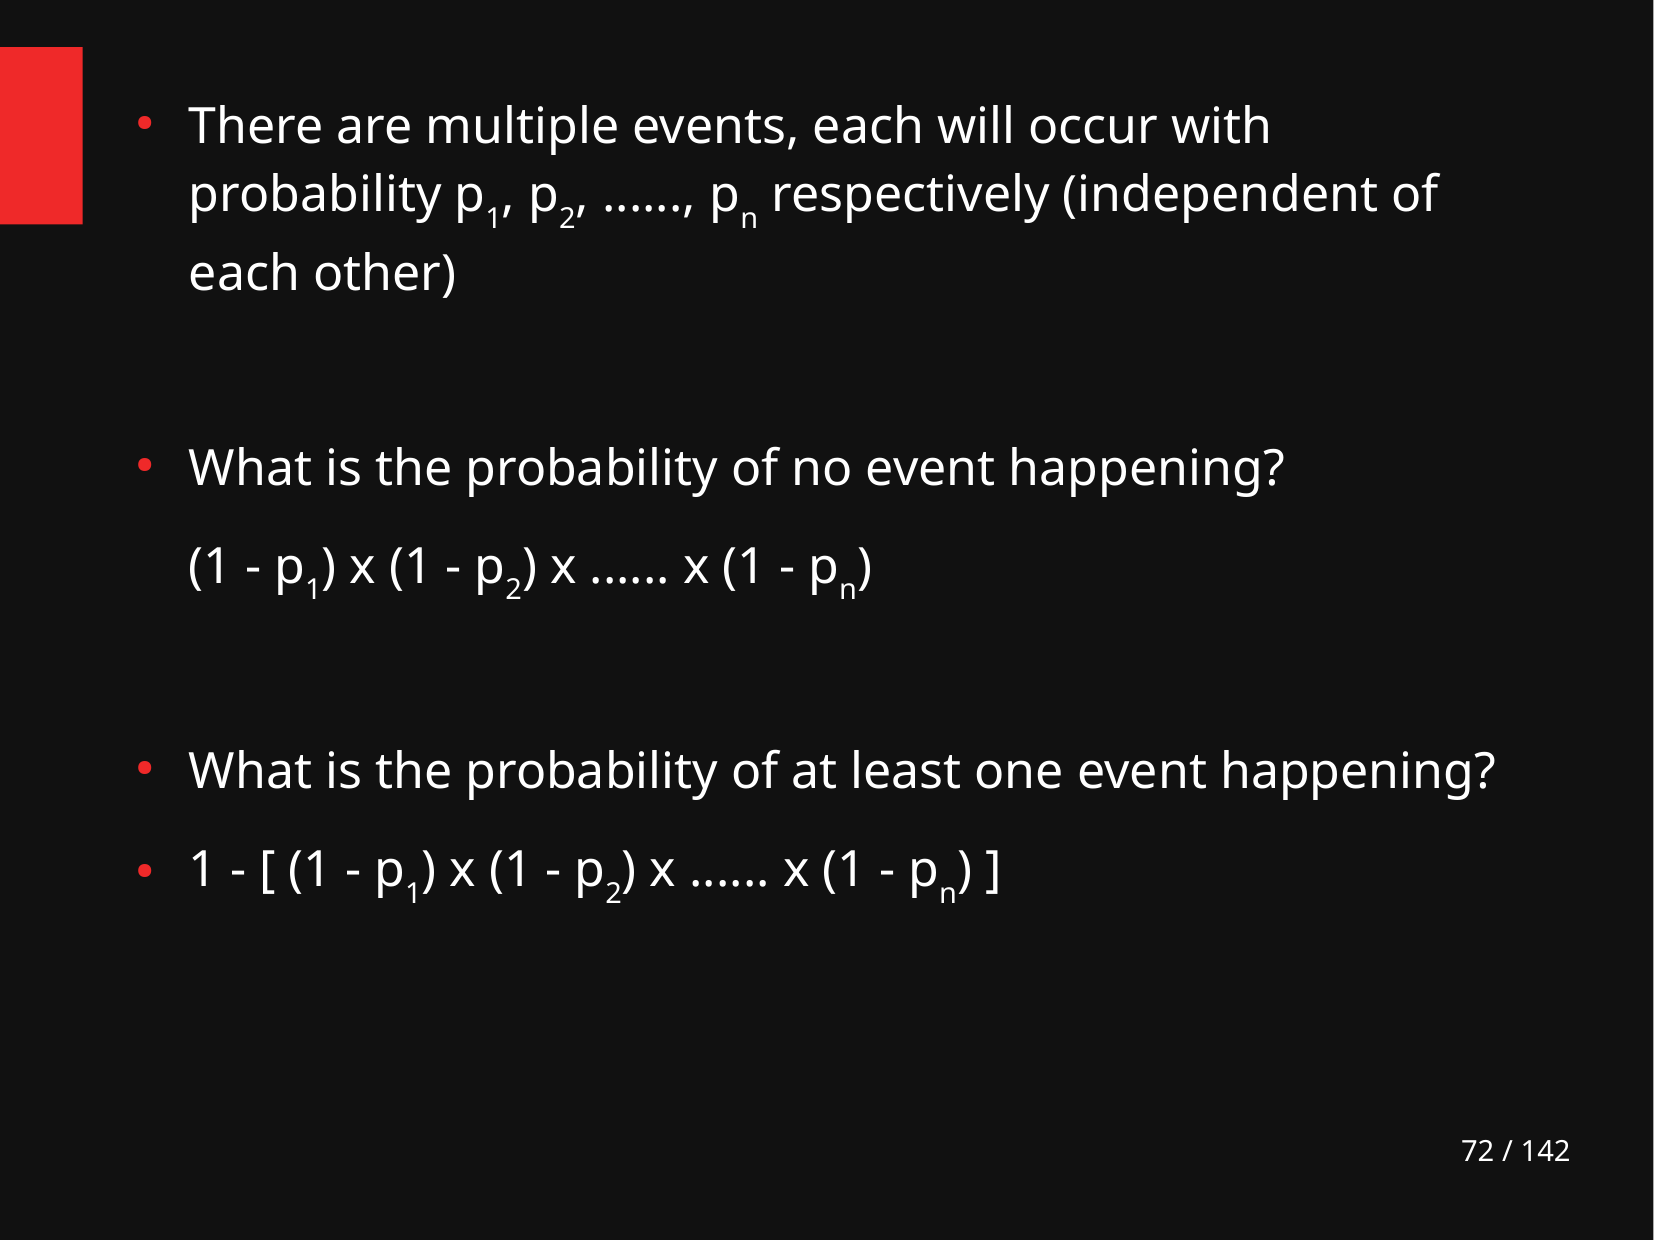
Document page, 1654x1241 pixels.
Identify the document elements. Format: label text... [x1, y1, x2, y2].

list There are multiple events, each will occur with probability p1, p2, ......, pn respectively (independent of each other) What is the probability of no event happening? (1 - p1) x (1 - p2) x ...... x (1 - pn) What is the probability of at least one event happening? 1 - [ (1 - p1) x (1 - p2) x ...... x (1 - pn) ] [118, 90, 1536, 1074]
